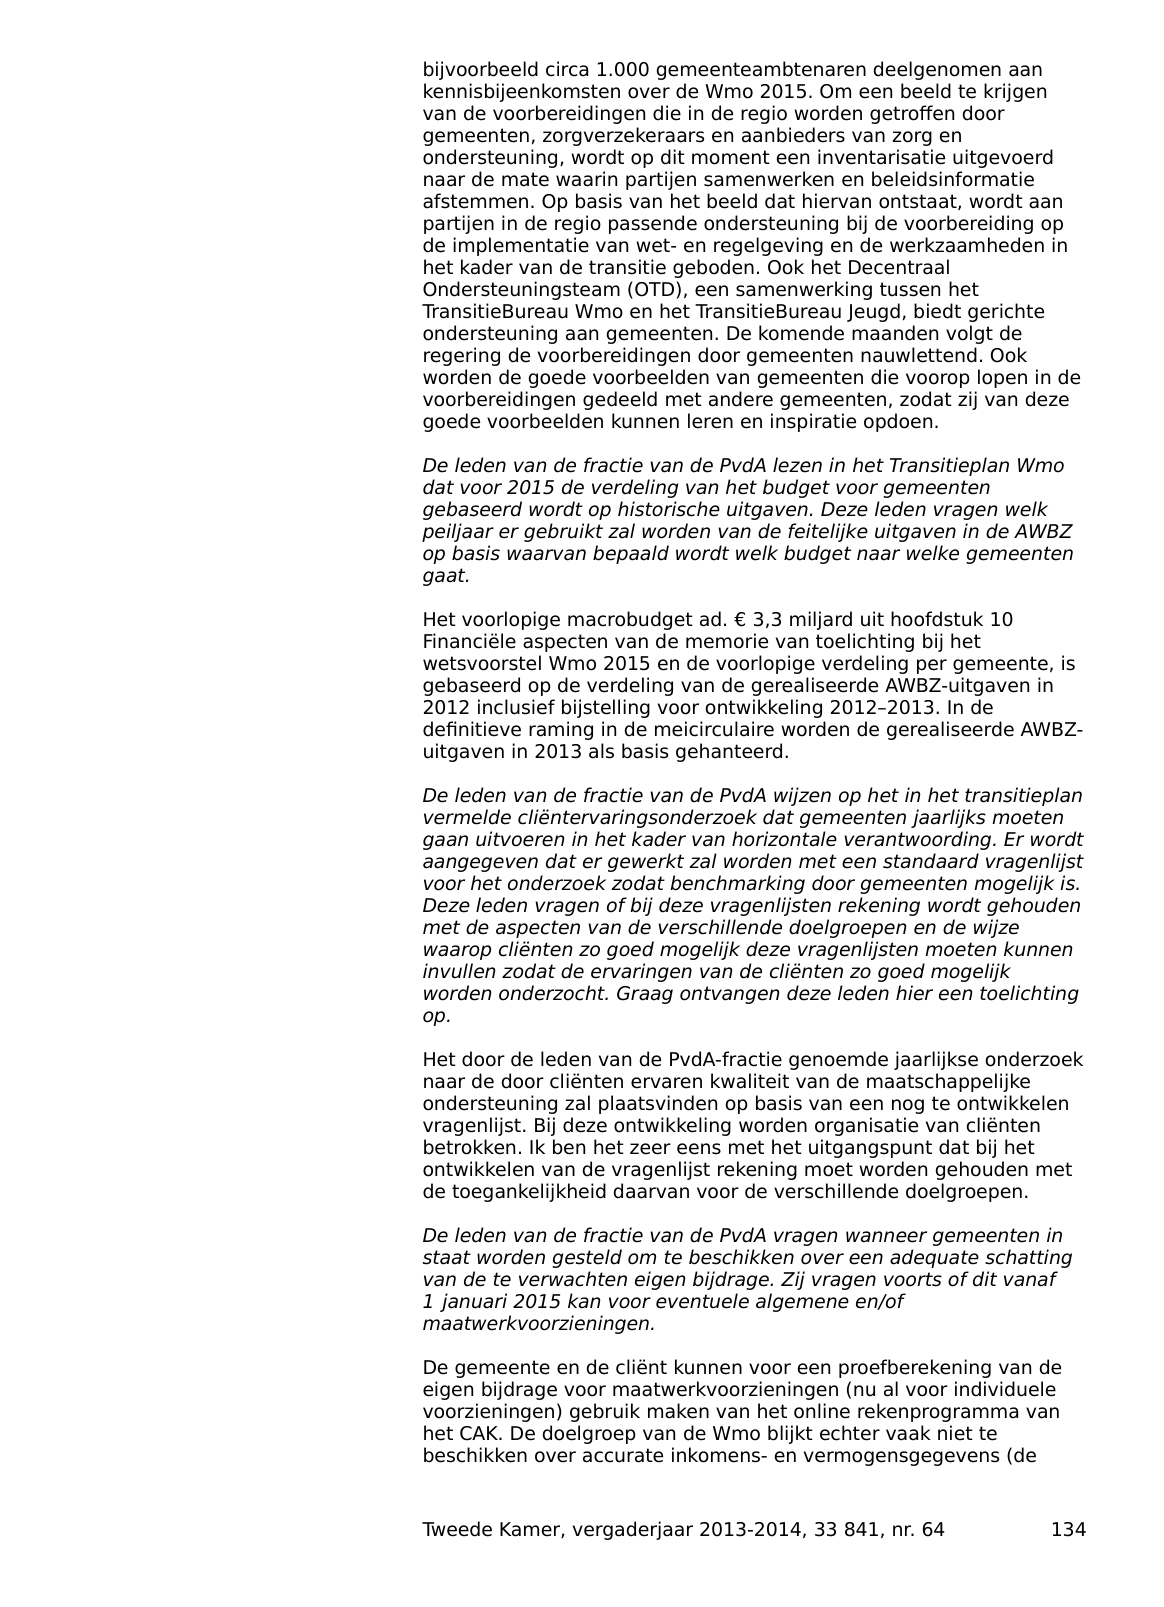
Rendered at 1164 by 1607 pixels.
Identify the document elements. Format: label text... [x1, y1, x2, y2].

text Het door de leden van de PvdA-fractie genoemde jaarlijkse onderzoek naar de door cliënten ervaren kwaliteit van de maatschappelijke ondersteuning zal plaatsvinden op basis van een nog te ontwikkelen vragenlijst. Bij deze ontwikkeling worden organisatie van cliënten betrokken. Ik ben het zeer eens met het uitgangspunt dat bij het ontwikkelen van de vragenlijst rekening moet worden gehouden met de toegankelijkheid daarvan voor de verschillende doelgroepen. [422, 1049, 1087, 1203]
text De leden van de fractie van de PvdA vragen wanneer gemeenten in staat worden gesteld om te beschikken over een adequate schatting van de te verwachten eigen bijdrage. Zij vragen voorts of dit vanaf 1 januari 2015 kan voor eventuele algemene en/of maatwerkvoorzieningen. [422, 1225, 1087, 1335]
text De leden van de fractie van de PvdA lezen in het Transitieplan Wmo dat voor 2015 de verdeling van het budget voor gemeenten gebaseerd wordt op historische uitgaven. Deze leden vragen welk peiljaar er gebruikt zal worden van de feitelijke uitgaven in de AWBZ op basis waarvan bepaald wordt welk budget naar welke gemeenten gaat. [422, 455, 1087, 587]
text De gemeente en de cliënt kunnen voor een proefberekening van de eigen bijdrage voor maatwerkvoorzieningen (nu al voor individuele voorzieningen) gebruik maken van het online rekenprogramma van het CAK. De doelgroep van de Wmo blijkt echter vaak niet te beschikken over accurate inkomens- en vermogensgegevens (de [422, 1357, 1087, 1467]
text bijvoorbeeld circa 1.000 gemeenteambtenaren deelgenomen aan kennisbijeenkomsten over de Wmo 2015. Om een beeld te krijgen van de voorbereidingen die in de regio worden getroffen door gemeenten, zorgverzekeraars en aanbieders van zorg en ondersteuning, wordt op dit moment een inventarisatie uitgevoerd naar de mate waarin partijen samenwerken en beleidsinformatie afstemmen. Op basis van het beeld dat hiervan ontstaat, wordt aan partijen in de regio passende ondersteuning bij de voorbereiding op de implementatie van wet- en regelgeving en de werkzaamheden in het kader van de transitie geboden. Ook het Decentraal Ondersteuningsteam (OTD), een samenwerking tussen het TransitieBureau Wmo en het TransitieBureau Jeugd, biedt gerichte ondersteuning aan gemeenten. De komende maanden volgt de regering de voorbereidingen door gemeenten nauwlettend. Ook worden de goede voorbeelden van gemeenten die voorop lopen in de voorbereidingen gedeeld met andere gemeenten, zodat zij van deze goede voorbeelden kunnen leren en inspiratie opdoen. [422, 59, 1087, 433]
text De leden van de fractie van de PvdA wijzen op het in het transitieplan vermelde cliëntervaringsonderzoek dat gemeenten jaarlijks moeten gaan uitvoeren in het kader van horizontale verantwoording. Er wordt aangegeven dat er gewerkt zal worden met een standaard vragenlijst voor het onderzoek zodat benchmarking door gemeenten mogelijk is. Deze leden vragen of bij deze vragenlijsten rekening wordt gehouden met de aspecten van de verschillende doelgroepen en de wijze waarop cliënten zo goed mogelijk deze vragenlijsten moeten kunnen invullen zodat de ervaringen van de cliënten zo goed mogelijk worden onderzocht. Graag ontvangen deze leden hier een toelichting op. [422, 785, 1087, 1027]
text Het voorlopige macrobudget ad. € 3,3 miljard uit hoofdstuk 10 Financiële aspecten van de memorie van toelichting bij het wetsvoorstel Wmo 2015 en de voorlopige verdeling per gemeente, is gebaseerd op de verdeling van de gerealiseerde AWBZ-uitgaven in 2012 inclusief bijstelling voor ontwikkeling 2012–2013. In de definitieve raming in de meicirculaire worden de gerealiseerde AWBZ-uitgaven in 2013 als basis gehanteerd. [422, 609, 1087, 763]
